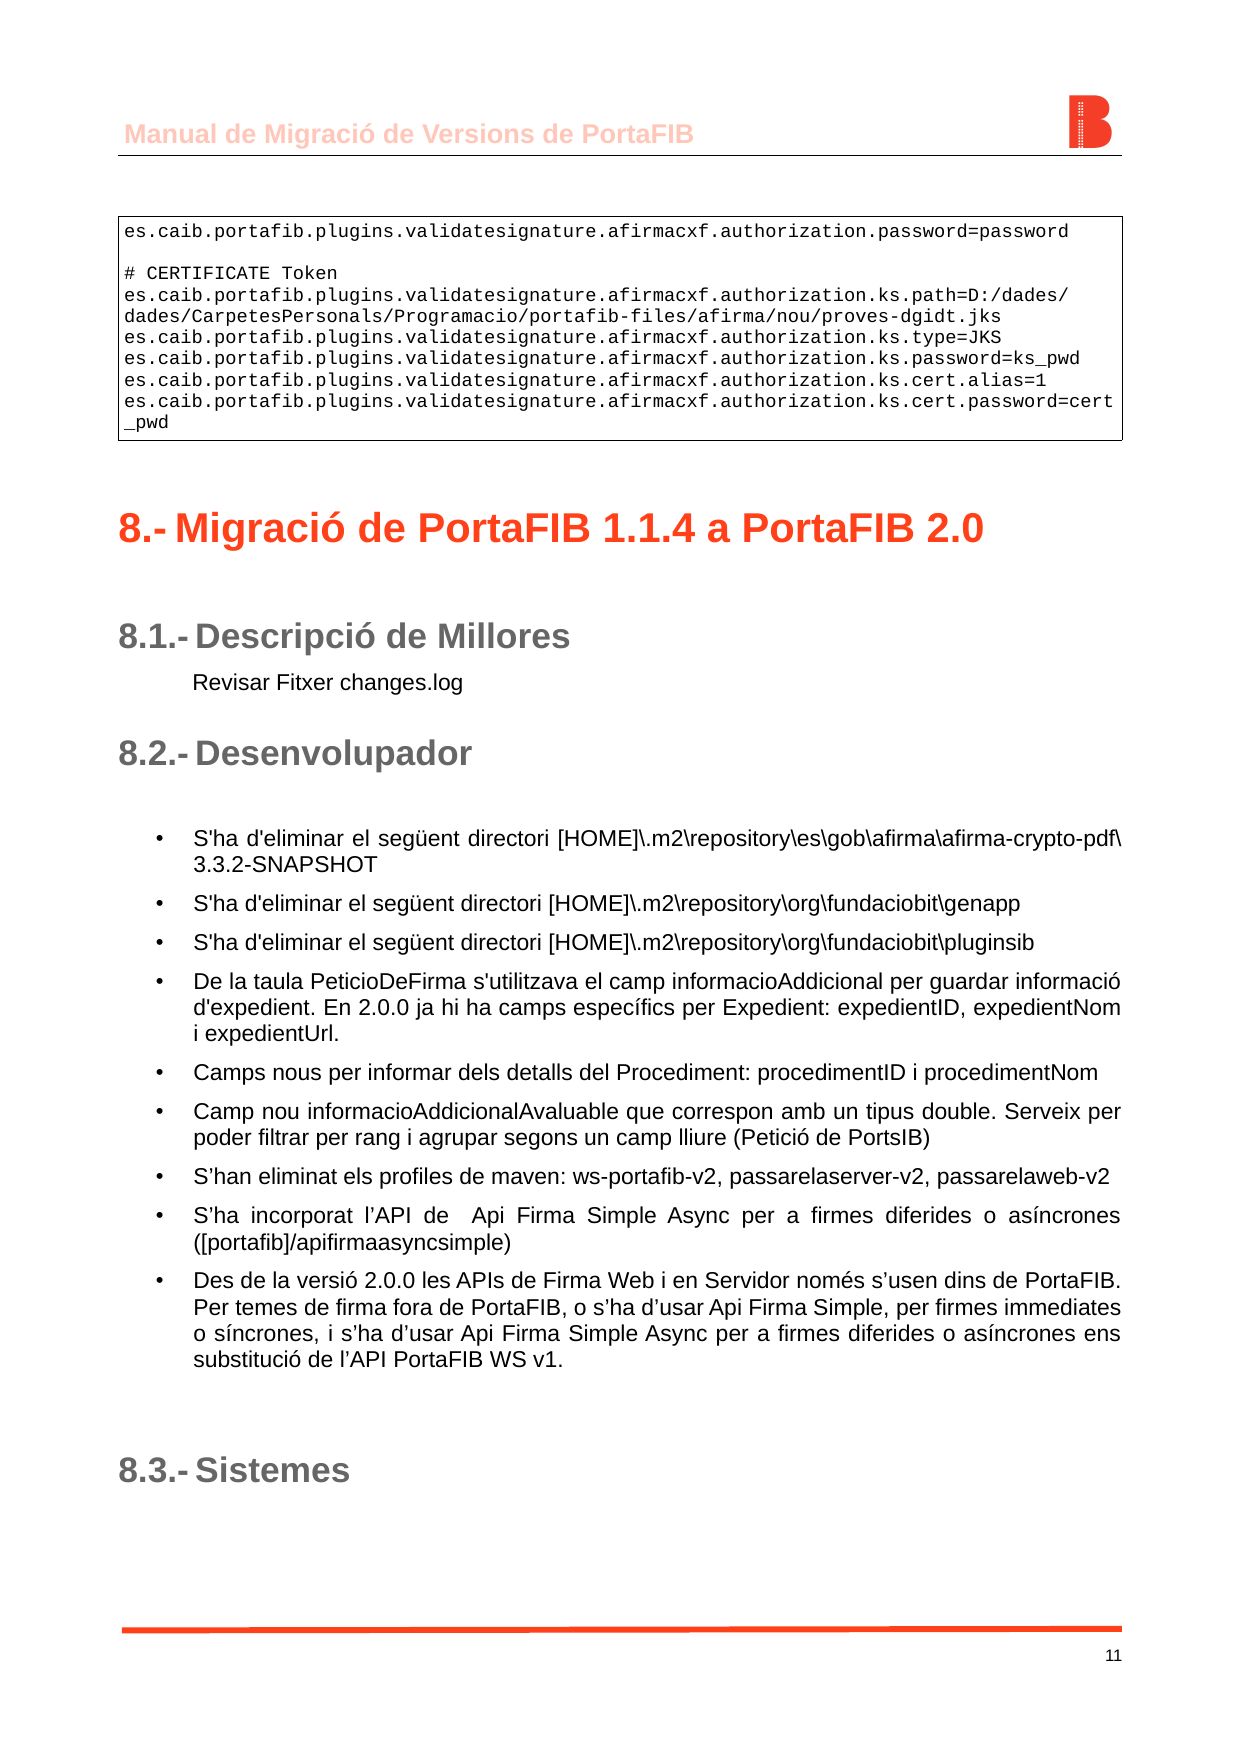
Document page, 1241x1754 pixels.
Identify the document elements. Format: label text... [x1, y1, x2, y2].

table_header es.caib.portafib.plugins.validatesignature.afirmacxf.authorization.password=password # CERTIFICATE Token es.caib.portafib.plugins.validatesignature.afirmacxf.authorization.ks.path=D:/dades/dades/CarpetesPersonals/Programacio/portafib-files/afirma/nou/proves-dgidt.jks es.caib.portafib.plugins.validatesignature.afirmacxf.authorization.ks.type=JKS es.caib.portafib.plugins.validatesignature.afirmacxf.authorization.ks.password=ks_pwd es.caib.portafib.plugins.validatesignature.afirmacxf.authorization.ks.cert.alias=1 es.caib.portafib.plugins.validatesignature.afirmacxf.authorization.ks.cert.password=cert_pwd [119, 217, 1122, 440]
list S'ha d'eliminar el següent directori [HOME]\.m2\repository\es\gob\afirma\afirma-crypto-pdf\3.3.2-SNAPSHOT [156, 825, 1122, 877]
list De la taula PeticioDeFirma s'utilitzava el camp informacioAddicional per guardar informació d'expedient. En 2.0.0 ja hi ha camps específics per Expedient: expedientID, expedientNom i expedientUrl. [156, 968, 1122, 1047]
list S'ha d'eliminar el següent directori [HOME]\.m2\repository\org\fundaciobit\pluginsib [156, 929, 1122, 955]
subtitle Sistemes [118, 1449, 1122, 1490]
list S’han eliminat els profiles de maven: ws-portafib-v2, passarelaserver-v2, passarelaweb-v2 [156, 1163, 1122, 1189]
list Des de la versió 2.0.0 les APIs de Firma Web i en Servidor només s’usen dins de PortaFIB. Per temes de firma fora de PortaFIB, o s’ha d’usar Api Firma Simple, per firmes immediates o síncrones, i s’ha d’usar Api Firma Simple Async per a firmes diferides o asíncrones ens substitució de l’API PortaFIB WS v1. [156, 1267, 1122, 1373]
subtitle Descripció de Millores [118, 616, 1122, 656]
list S’ha incorporat l’API de Api Firma Simple Async per a firmes diferides o asíncrones ([portafib]/apifirmaasyncsimple) [156, 1202, 1122, 1255]
subtitle Migració de PortaFIB 1.1.4 a PortaFIB 2.0 [118, 504, 1122, 552]
picture [1063, 94, 1117, 150]
list S'ha d'eliminar el següent directori [HOME]\.m2\repository\org\fundaciobit\genapp [156, 890, 1122, 916]
list Camps nous per informar dels detalls del Procediment: procedimentID i procedimentNom [156, 1059, 1122, 1086]
subtitle Desenvolupador [118, 733, 1122, 773]
text Revisar Fitxer changes.log [118, 669, 1122, 695]
list Camp nou informacioAddicionalAvaluable que correspon amb un tipus double. Serveix per poder filtrar per rang i agrupar segons un camp lliure (Petició de PortsIB) [156, 1098, 1122, 1151]
